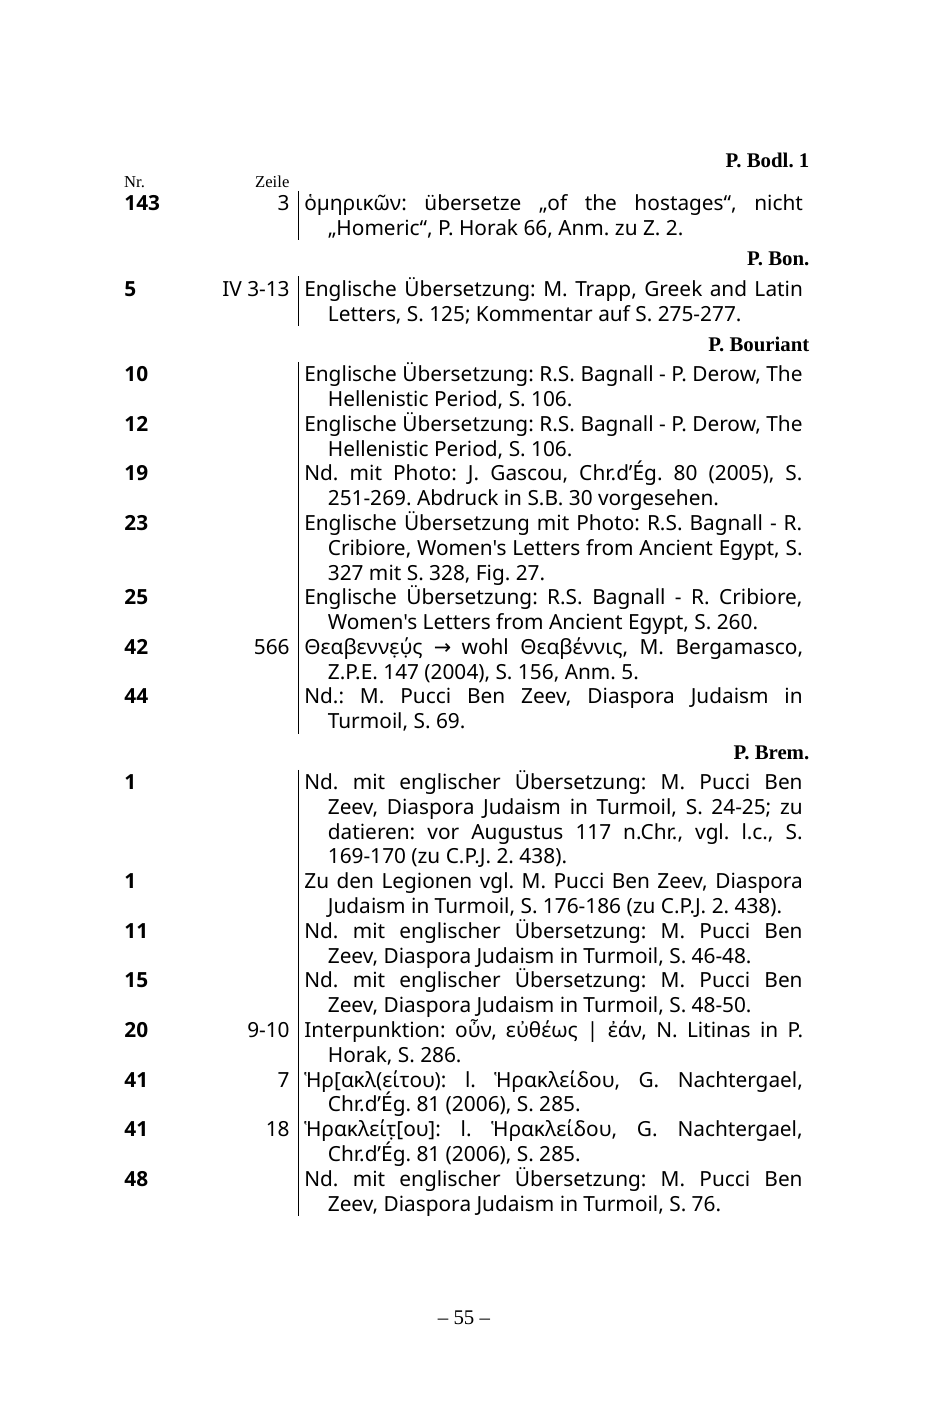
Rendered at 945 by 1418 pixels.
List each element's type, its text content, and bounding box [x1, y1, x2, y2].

table_cell [207, 511, 298, 585]
table_cell [207, 1166, 298, 1216]
table_cell Englische Übersetzung: R.S. Bagnall - P. Derow, The Hellenistic Period, S. 106. [299, 411, 809, 461]
table_cell 18 [207, 1117, 298, 1166]
table_header [207, 362, 298, 411]
table_header Englische Übersetzung: M. Trapp, Greek and Latin Letters, S. 125; Kommentar auf S. 275-277. [299, 276, 809, 326]
table_header 5 [118, 276, 207, 326]
table_cell 9-10 [207, 1018, 298, 1067]
table_header 1 [118, 770, 207, 869]
table_cell Θεαβεννε̣ύ̣ς → wohl Θεαβέννις, M. Bergamasco, Z.P.E. 147 (2004), S. 156, Anm. 5. [299, 635, 809, 684]
table_cell [207, 968, 298, 1018]
table_cell 1 [118, 869, 207, 918]
table_cell [207, 869, 298, 918]
table_cell [207, 919, 298, 968]
table_cell 7 [207, 1067, 298, 1117]
subtitle P. Bon. [118, 246, 809, 270]
table_header [207, 770, 298, 869]
table_cell Nd. mit Photo: J. Gascou, Chr.d’Ég. 80 (2005), S. 251-269. Abdruck in S.B. 30 vorgesehen. [299, 461, 809, 511]
table_cell 20 [118, 1018, 207, 1067]
table_cell 23 [118, 511, 207, 585]
table_cell Ἡρ[ακλ(είτου): l. Ἡρακλείδου, G. Nachtergael, Chr.d’Ég. 81 (2006), S. 285. [299, 1067, 809, 1117]
table_cell Englische Übersetzung: R.S. Bagnall - R. Cribiore, Women's Letters from Ancient Egypt, S. 260. [299, 585, 809, 634]
table_cell [207, 411, 298, 461]
table_cell 19 [118, 461, 207, 511]
table_header 10 [118, 362, 207, 411]
subtitle P. Brem. [118, 740, 809, 764]
table_cell Englische Übersetzung mit Photo: R.S. Bagnall - R. Cribiore, Women's Letters from Ancient Egypt, S. 327 mit S. 328, Fig. 27. [299, 511, 809, 585]
table_cell 15 [118, 968, 207, 1018]
table_cell Nd.: M. Pucci Ben Zeev, Diaspora Judaism in Turmoil, S. 69. [299, 684, 809, 734]
table_cell 3 [207, 191, 298, 240]
table_header Englische Übersetzung: R.S. Bagnall - P. Derow, The Hellenistic Period, S. 106. [299, 362, 809, 411]
table_cell 41 [118, 1067, 207, 1117]
table_cell 42 [118, 635, 207, 684]
table_cell Zu den Legionen vgl. M. Pucci Ben Zeev, Diaspora Judaism in Turmoil, S. 176-186 (zu C.P.J. 2. 438). [299, 869, 809, 918]
table_cell ὁμηρικῶν: übersetze „of the hostages“, nicht „Homeric“, P. Horak 66, Anm. zu Z. 2. [299, 191, 809, 240]
table_cell [207, 585, 298, 634]
table_cell 12 [118, 411, 207, 461]
table_cell 41 [118, 1117, 207, 1166]
table_cell 25 [118, 585, 207, 634]
table_header Nd. mit englischer Übersetzung: M. Pucci Ben Zeev, Diaspora Judaism in Turmoil, S. 24-25; zu datieren: vor Augustus 117 n.Chr., vgl. l.c., S. 169-170 (zu C.P.J. 2. 438). [299, 770, 809, 869]
table_cell Interpunktion: οὖν, εὐθέως | ἐάν, N. Litinas in P. Horak, S. 286. [299, 1018, 809, 1067]
table_cell [207, 684, 298, 734]
table_cell 48 [118, 1166, 207, 1216]
table_cell 566 [207, 635, 298, 684]
subtitle P. Bouriant [118, 332, 809, 356]
table_cell 11 [118, 919, 207, 968]
table_cell [207, 461, 298, 511]
table_cell Nd. mit englischer Übersetzung: M. Pucci Ben Zeev, Diaspora Judaism in Turmoil, S. 48-50. [299, 968, 809, 1018]
table_cell Nd. mit englischer Übersetzung: M. Pucci Ben Zeev, Diaspora Judaism in Turmoil, S. 46-48. [299, 919, 809, 968]
table_cell 44 [118, 684, 207, 734]
table_header IV 3-13 [207, 276, 298, 326]
table_cell Ἡρακλείτ̣[ου]: l. Ἡρακλείδου, G. Nachtergael, Chr.d’Ég. 81 (2006), S. 285. [299, 1117, 809, 1166]
table_cell Nd. mit englischer Übersetzung: M. Pucci Ben Zeev, Diaspora Judaism in Turmoil, S. 76. [299, 1166, 809, 1216]
table_cell 143 [118, 191, 207, 240]
